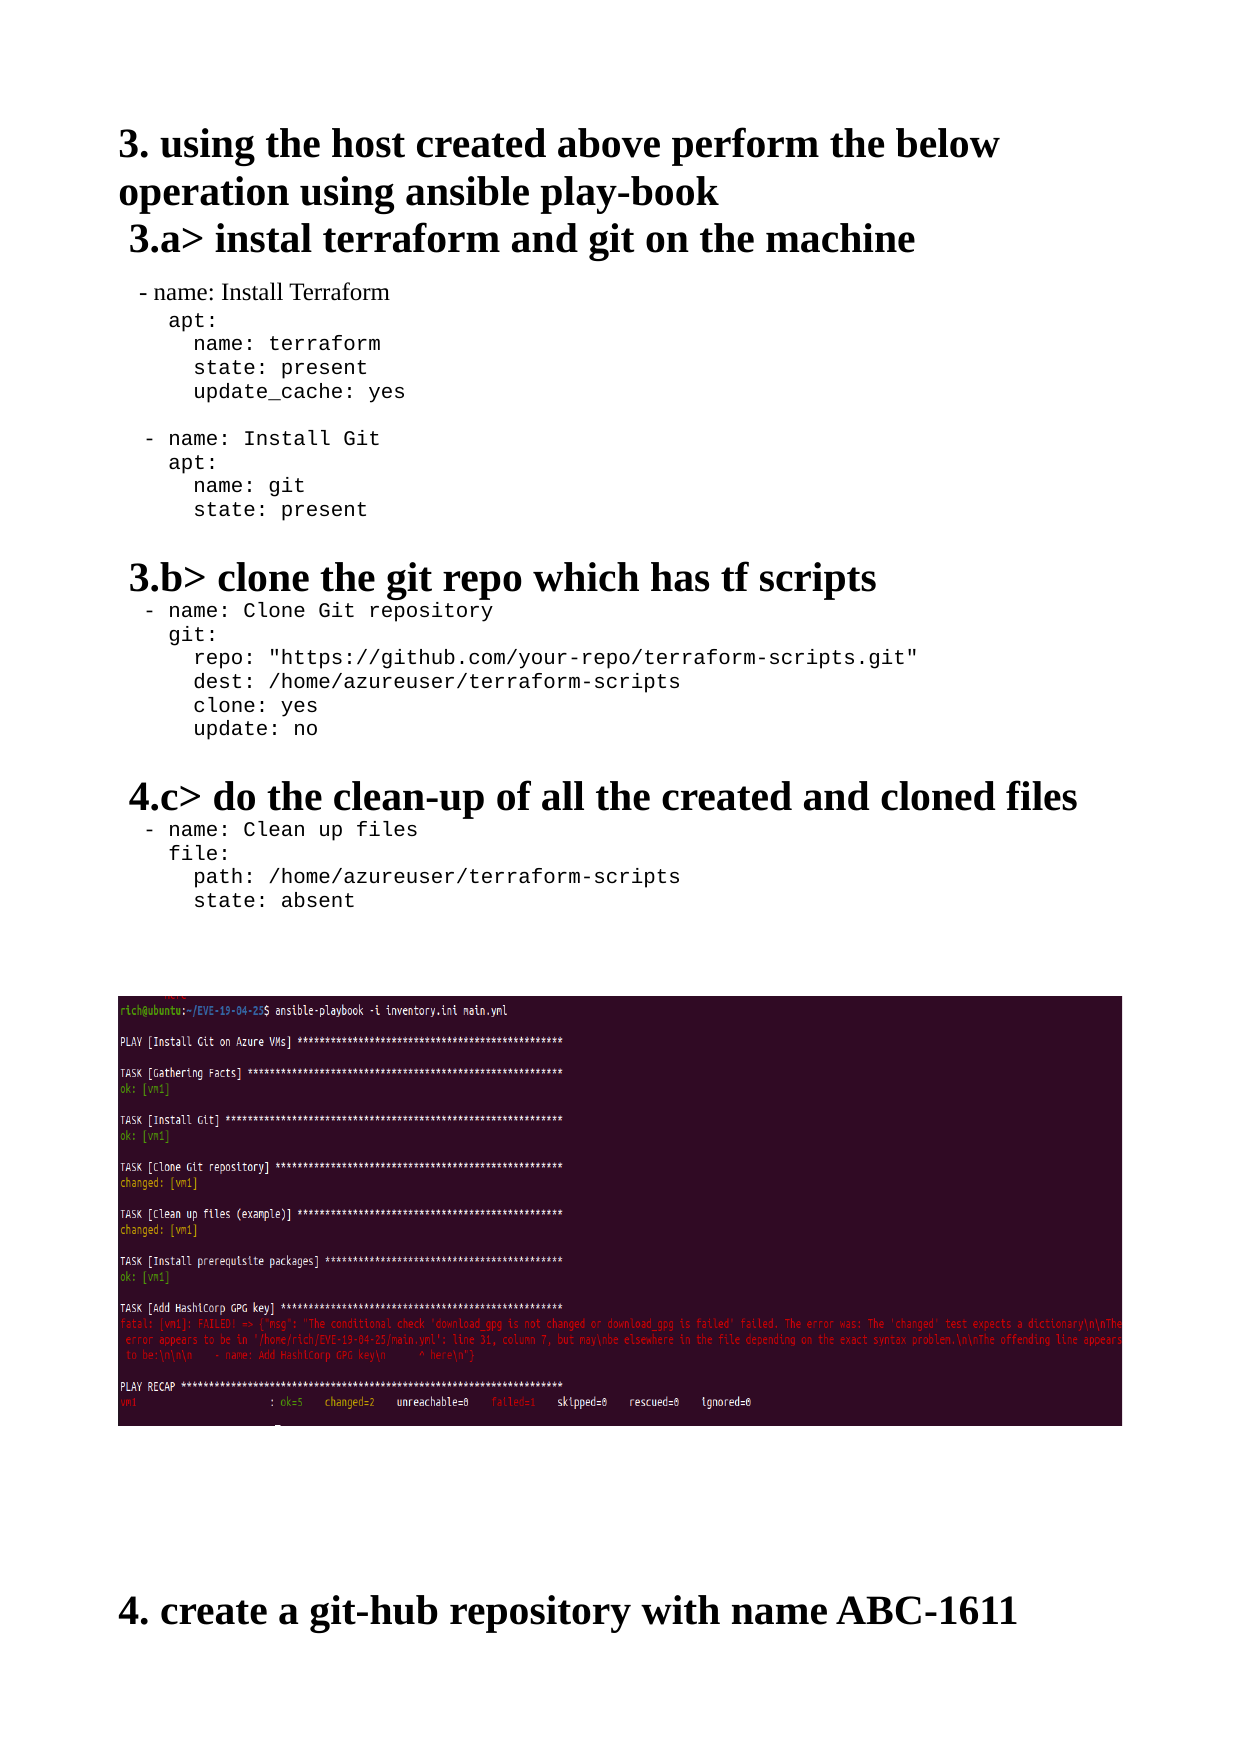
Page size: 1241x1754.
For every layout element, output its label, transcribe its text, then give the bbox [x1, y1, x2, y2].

text - name: Clean up files [118, 819, 1122, 843]
text - name: Install Terraform [118, 262, 1122, 310]
text file: [118, 843, 1122, 867]
text - name: Install Git [118, 428, 1122, 452]
text 4. create a git-hub repository with name ABC-1611 [118, 1585, 1122, 1633]
text state: present [118, 499, 1122, 523]
text name: git [118, 475, 1122, 499]
text repo: "https://github.com/your-repo/terraform-scripts.git" [118, 647, 1122, 671]
text 3.a> instal terraform and git on the machine [118, 214, 1122, 262]
text - name: Clone Git repository [118, 600, 1122, 624]
text update: no [118, 718, 1122, 742]
text name: terraform [118, 333, 1122, 357]
text 3.b> clone the git repo which has tf scripts [118, 552, 1122, 600]
text state: present [118, 357, 1122, 381]
text 4.c> do the clean-up of all the created and cloned files [118, 771, 1122, 819]
text dest: /home/azureuser/terraform-scripts [118, 671, 1122, 694]
text clone: yes [118, 694, 1122, 718]
picture [118, 996, 1123, 1426]
text git: [118, 624, 1122, 647]
text apt: [118, 310, 1122, 333]
text path: /home/azureuser/terraform-scripts [118, 867, 1122, 890]
text state: absent [118, 890, 1122, 914]
text apt: [118, 452, 1122, 475]
text 3. using the host created above perform the below operation using ansible play-book [118, 118, 1122, 214]
text update_cache: yes [118, 381, 1122, 404]
